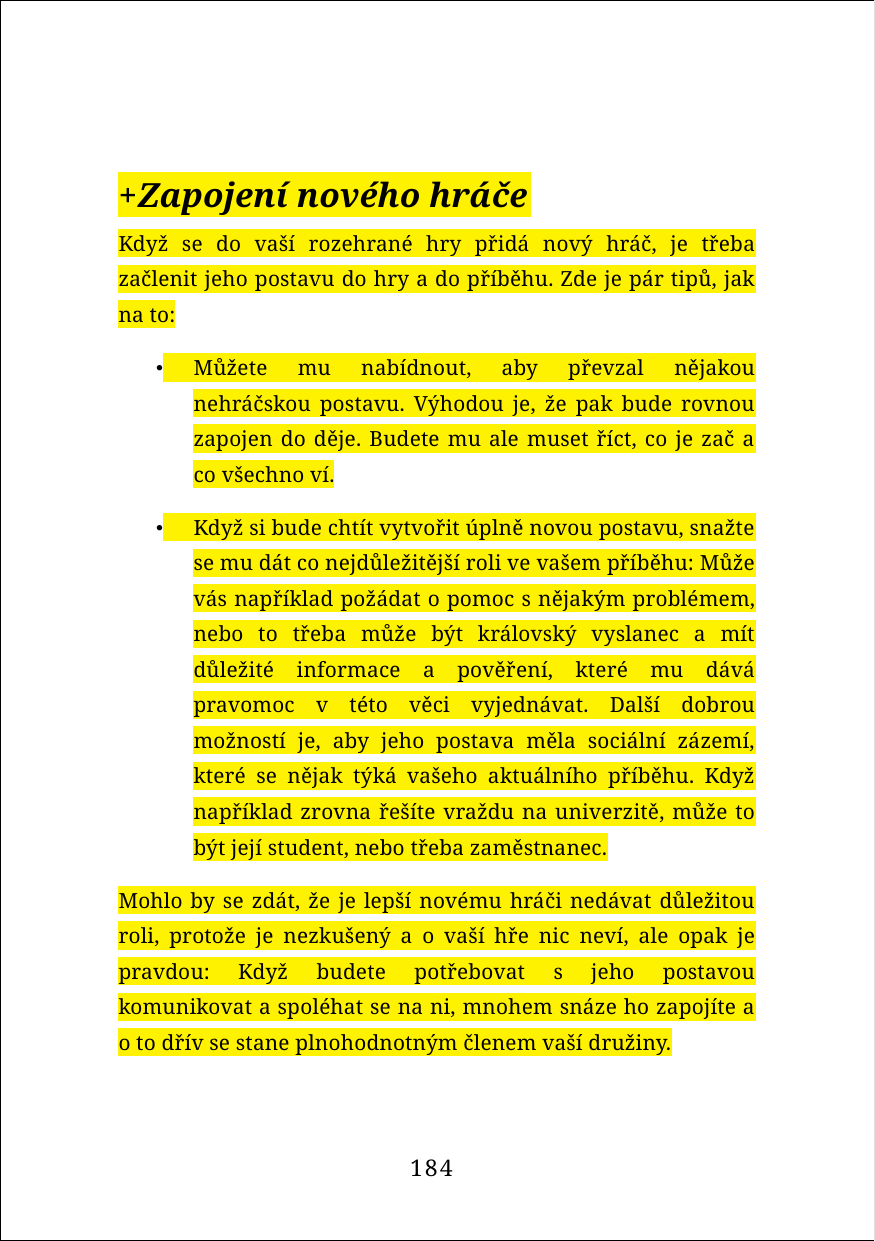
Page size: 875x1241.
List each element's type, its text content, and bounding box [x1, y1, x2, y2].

subtitle +Zapojení nového hráče [118, 172, 756, 217]
list Když si bude chtít vytvořit úplně novou postavu, snažte se mu dát co nejdůležitější roli ve vašem příběhu: Může vás například požádat o pomoc s nějakým problémem, nebo to třeba může být královský vyslanec a mít důležité informace a pověření, které mu dává pravomoc v této věci vyjednávat. Další dobrou možností je, aby jeho postava měla sociální zázemí, které se nějak týká vašeho aktuálního příběhu. Když například zrovna řešíte vraždu na univerzitě, může to být její student, nebo třeba zaměstnanec. [156, 513, 756, 861]
text Když se do vaší rozehrané hry přidá nový hráč, je třeba začlenit jeho postavu do hry a do příběhu. Zde je pár tipů, jak na to: [118, 229, 756, 328]
text Mohlo by se zdát, že je lepší novému hráči nedávat důležitou roli, protože je nezkušený a o vaší hře nic neví, ale opak je pravdou: Když budete potřebovat s jeho postavou komunikovat a spoléhat se na ni, mnohem snáze ho zapojíte a o to dřív se stane plnohodnotným členem vaší družiny. [118, 886, 756, 1056]
list Můžete mu nabídnout, aby převzal nějakou nehráčskou postavu. Výhodou je, že pak bude rovnou zapojen do děje. Budete mu ale muset říct, co je zač a co všechno ví. [156, 353, 756, 488]
